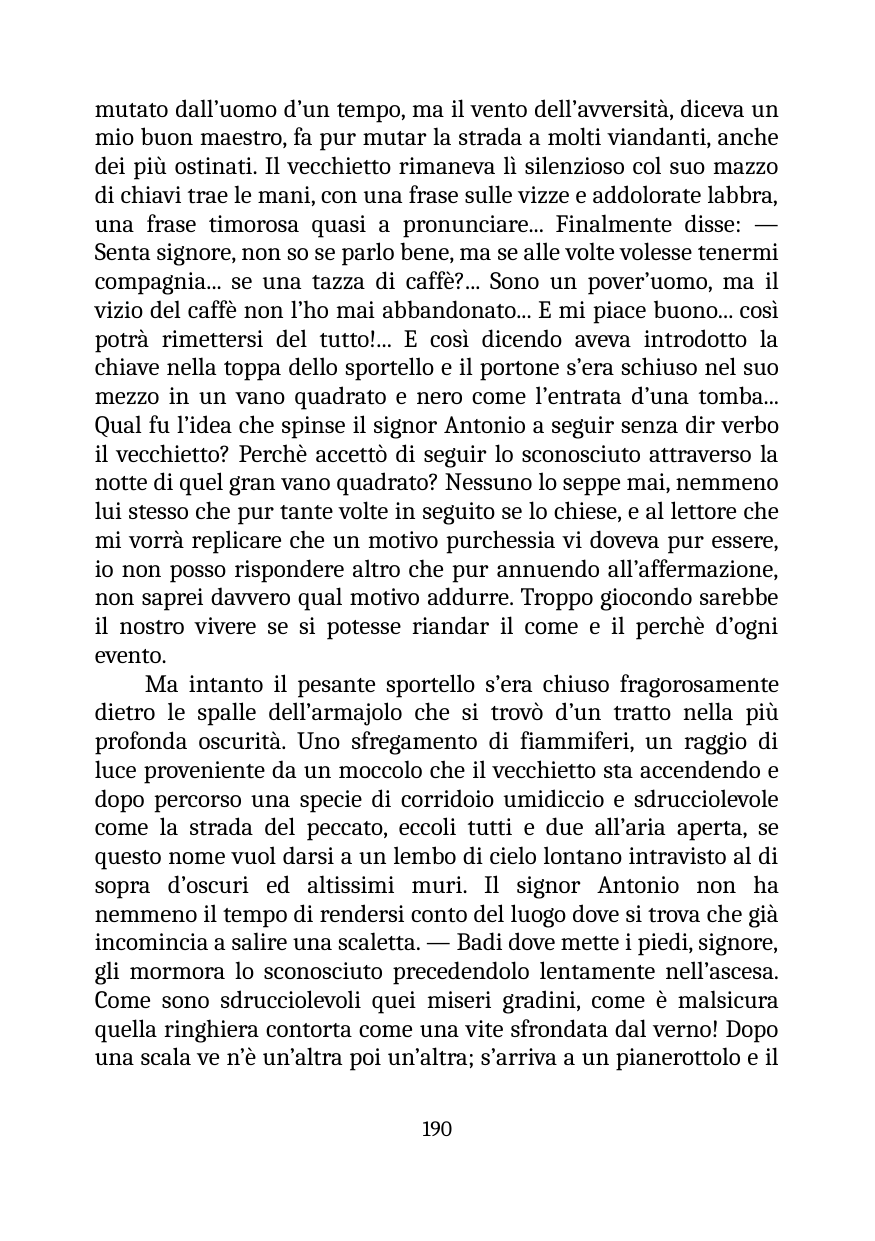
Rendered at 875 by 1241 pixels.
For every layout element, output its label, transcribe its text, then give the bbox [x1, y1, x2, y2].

text mutato dall’uomo d’un tempo, ma il vento dell’avversità, diceva un mio buon maestro, fa pur mutar la strada a molti viandanti, anche dei più ostinati. Il vecchietto rimaneva lì silenzioso col suo mazzo di chiavi trae le mani, con una frase sulle vizze e addolorate labbra, una frase timorosa quasi a pronunciare... Finalmente disse: — Senta signore, non so se parlo bene, ma se alle volte volesse tenermi compagnia... se una tazza di caffè?... Sono un pover’uomo, ma il vizio del caffè non l’ho mai abbandonato... E mi piace buono... così potrà rimettersi del tutto!... E così dicendo aveva introdotto la chiave nella toppa dello sportello e il portone s’era schiuso nel suo mezzo in un vano quadrato e nero come l’entrata d’una tomba... Qual fu l’idea che spinse il signor Antonio a seguir senza dir verbo il vecchietto? Perchè accettò di seguir lo sconosciuto attraverso la notte di quel gran vano quadrato? Nessuno lo seppe mai, nemmeno lui stesso che pur tante volte in seguito se lo chiese, e al lettore che mi vorrà replicare che un motivo purchessia vi doveva pur essere, io non posso rispondere altro che pur annuendo all’affermazione, non saprei davvero qual motivo addurre. Troppo giocondo sarebbe il nostro vivere se si potesse riandar il come e il perchè d’ogni evento. [94, 94, 779, 669]
text Ma intanto il pesante sportello s’era chiuso fragorosamente dietro le spalle dell’armajolo che si trovò d’un tratto nella più profonda oscurità. Uno sfregamento di fiammiferi, un raggio di luce proveniente da un moccolo che il vecchietto sta accendendo e dopo percorso una specie di corridoio umidiccio e sdrucciolevole come la strada del peccato, eccoli tutti e due all’aria aperta, se questo nome vuol darsi a un lembo di cielo lontano intravisto al di sopra d’oscuri ed altissimi muri. Il signor Antonio non ha nemmeno il tempo di rendersi conto del luogo dove si trova che già incomincia a salire una scaletta. — Badi dove mette i piedi, signore, gli mormora lo sconosciuto precedendolo lentamente nell’ascesa. Come sono sdrucciolevoli quei miseri gradini, come è malsicura quella ringhiera contorta come una vite sfrondata dal verno! Dopo una scala ve n’è un’altra poi un’altra; s’arriva a un pianerottolo e il [94, 669, 779, 1072]
